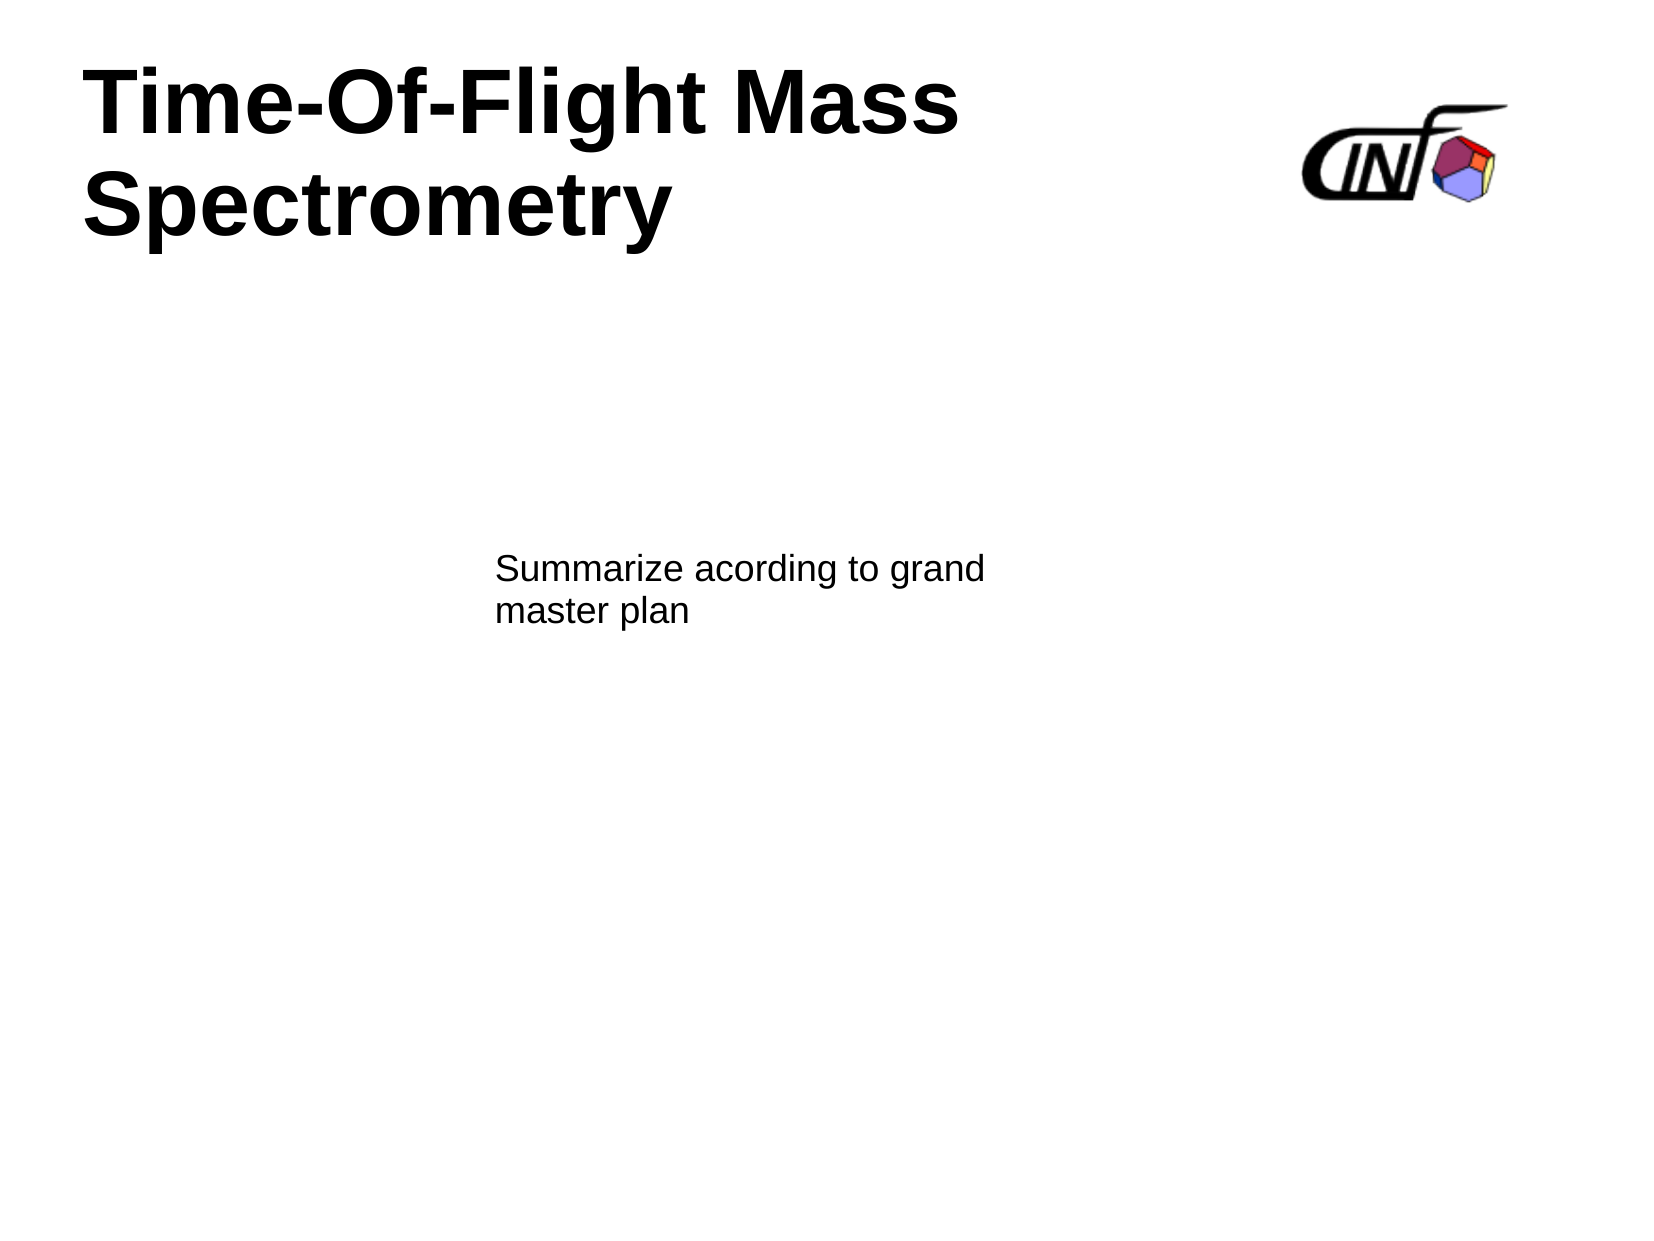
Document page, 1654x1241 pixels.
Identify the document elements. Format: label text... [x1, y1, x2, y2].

text_box Summarize acording to grand master plan [480, 540, 1051, 639]
title Time-Of-Flight Mass Spectrometry [82, 49, 1571, 257]
